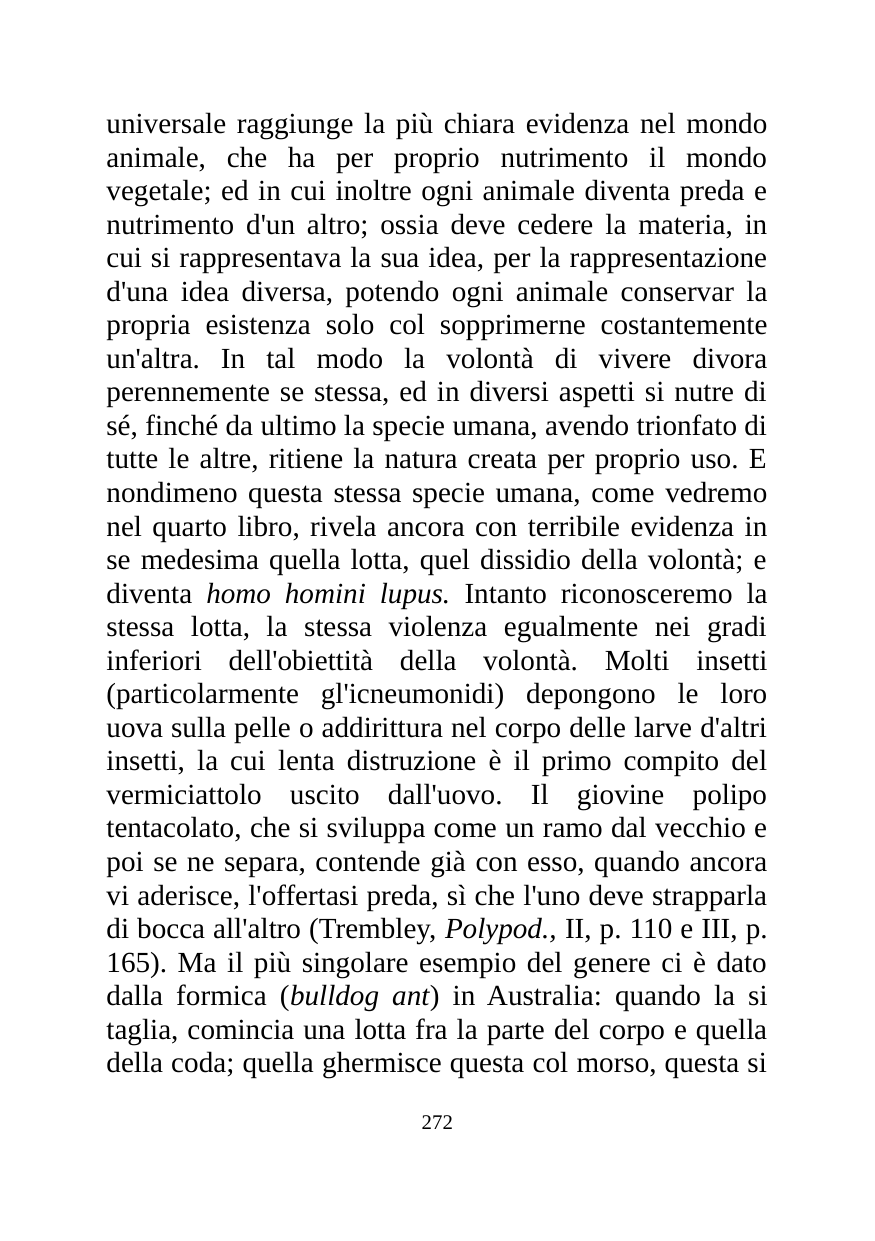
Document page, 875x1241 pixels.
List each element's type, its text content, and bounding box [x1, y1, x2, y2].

text universale raggiunge la più chiara evidenza nel mondo animale, che ha per proprio nutrimento il mondo vegetale; ed in cui inoltre ogni animale diventa preda e nutrimento d'un altro; ossia deve cedere la materia, in cui si rappresentava la sua idea, per la rappresentazione d'una idea diversa, potendo ogni animale conservar la propria esistenza solo col sopprimerne costantemente un'altra. In tal modo la volontà di vivere divora perennemente se stessa, ed in diversi aspetti si nutre di sé, finché da ultimo la specie umana, avendo trionfato di tutte le altre, ritiene la natura creata per proprio uso. E nondimeno questa stessa specie umana, come vedremo nel quarto libro, rivela ancora con terribile evidenza in se medesima quella lotta, quel dissidio della volontà; e diventa homo homini lupus. Intanto riconosceremo la stessa lotta, la stessa violenza egualmente nei gradi inferiori dell'obiettità della volontà. Molti insetti (particolarmente gl'icneumonidi) depongono le loro uova sulla pelle o addirittura nel corpo delle larve d'altri insetti, la cui lenta distruzione è il primo compito del vermiciattolo uscito dall'uovo. Il giovine polipo tentacolato, che si sviluppa come un ramo dal vecchio e poi se ne separa, contende già con esso, quando ancora vi aderisce, l'offertasi preda, sì che l'uno deve strapparla di bocca all'altro (Trembley, Polypod., II, p. 110 e III, p. 165). Ma il più singolare esempio del genere ci è dato dalla formica (bulldog ant) in Australia: quando la si taglia, comincia una lotta fra la parte del corpo e quella della coda; quella ghermisce questa col morso, questa si [106, 106, 768, 1079]
